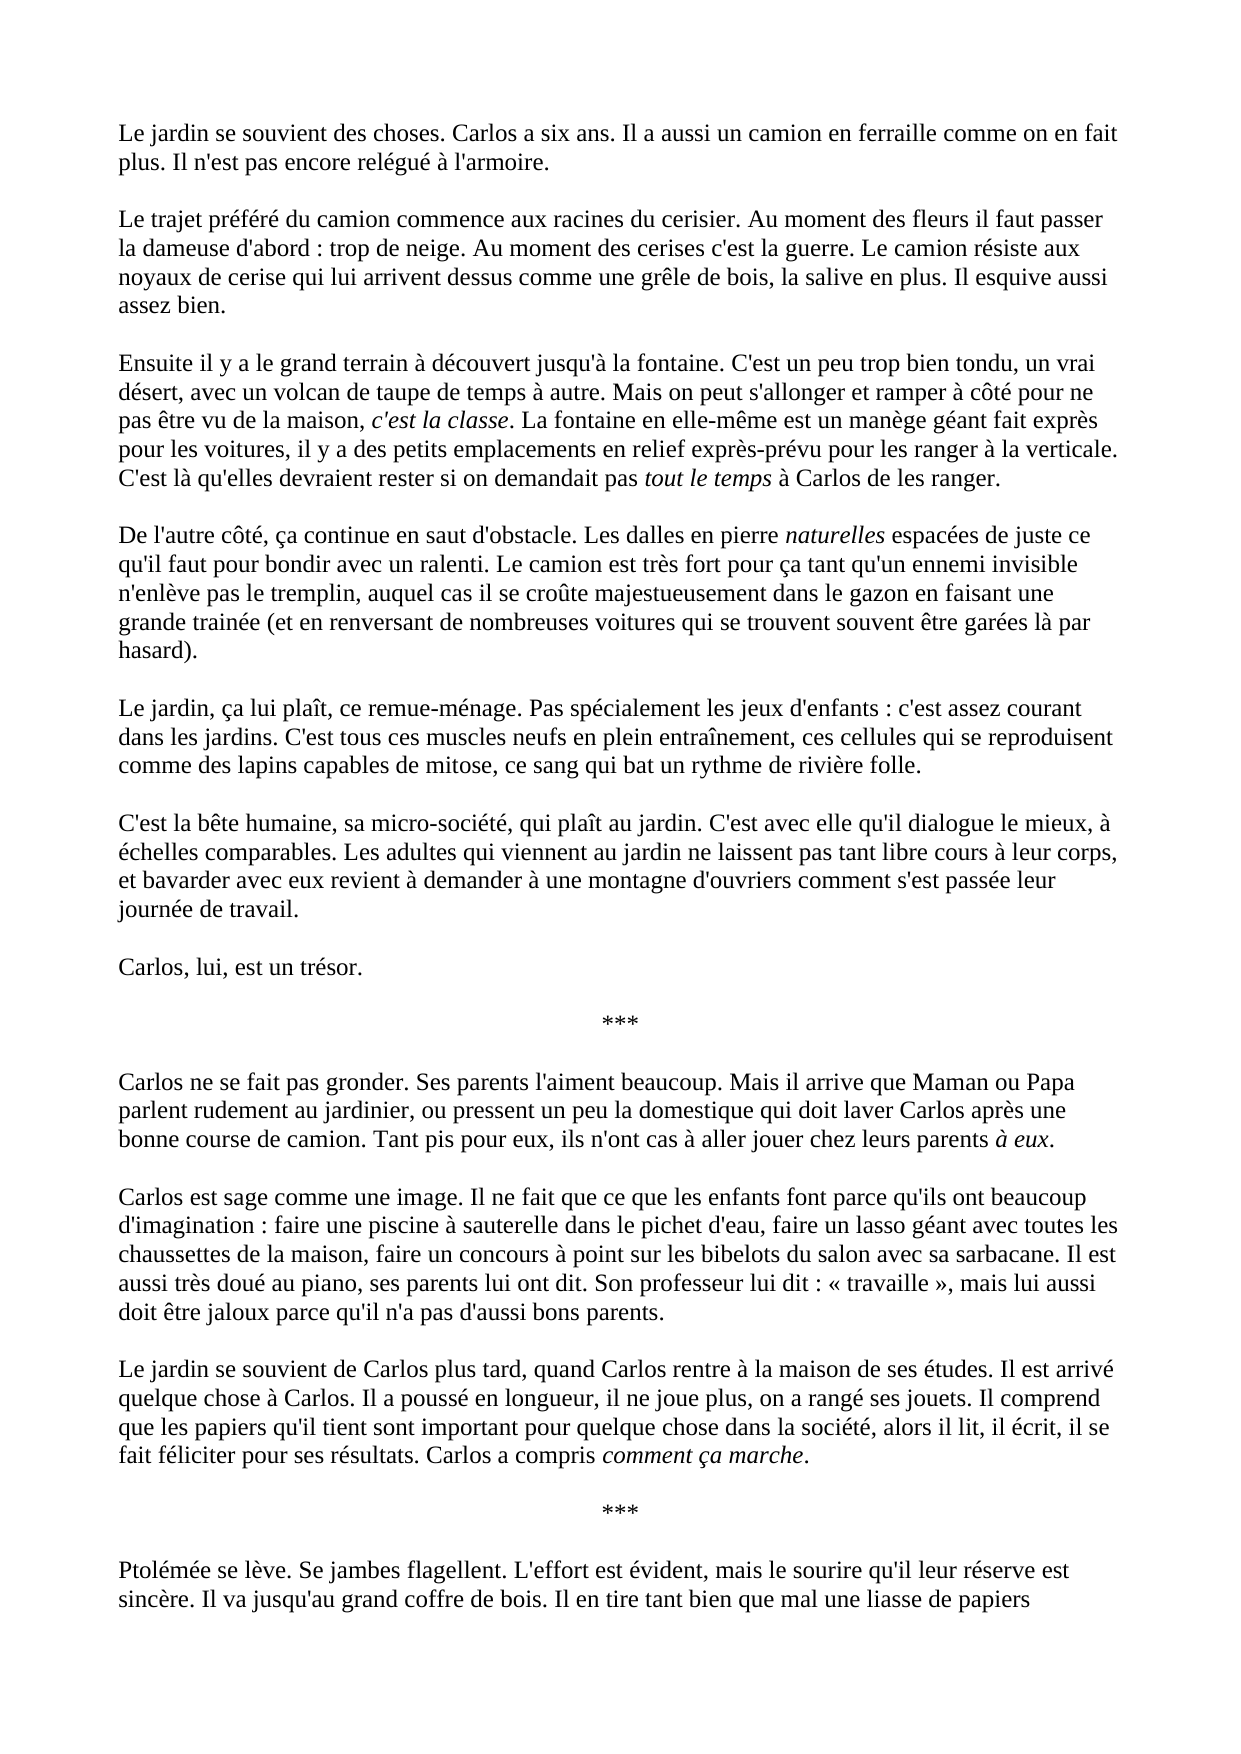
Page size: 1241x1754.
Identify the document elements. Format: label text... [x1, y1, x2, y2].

text Le jardin se souvient de Carlos plus tard, quand Carlos rentre à la maison de ses études. Il est arrivé quelque chose à Carlos. Il a poussé en longueur, il ne joue plus, on a rangé ses jouets. Il comprend que les papiers qu'il tient sont important pour quelque chose dans la société, alors il lit, il écrit, il se fait féliciter pour ses résultats. Carlos a compris comment ça marche. [118, 1354, 1122, 1469]
text C'est la bête humaine, sa micro-société, qui plaît au jardin. C'est avec elle qu'il dialogue le mieux, à échelles comparables. Les adultes qui viennent au jardin ne laissent pas tant libre cours à leur corps, et bavarder avec eux revient à demander à une montagne d'ouvriers comment s'est passée leur journée de travail. [118, 808, 1122, 923]
text Le jardin se souvient des choses. Carlos a six ans. Il a aussi un camion en ferraille comme on en fait plus. Il n'est pas encore relégué à l'armoire. [118, 118, 1122, 176]
text De l'autre côté, ça continue en saut d'obstacle. Les dalles en pierre naturelles espacées de juste ce qu'il faut pour bondir avec un ralenti. Le camion est très fort pour ça tant qu'un ennemi invisible n'enlève pas le tremplin, auquel cas il se croûte majestueusement dans le gazon en faisant une grande trainée (et en renversant de nombreuses voitures qui se trouvent souvent être garées là par hasard). [118, 521, 1122, 664]
text Ensuite il y a le grand terrain à découvert jusqu'à la fontaine. C'est un peu trop bien tondu, un vrai désert, avec un volcan de taupe de temps à autre. Mais on peut s'allonger et ramper à côté pour ne pas être vu de la maison, c'est la classe. La fontaine en elle-même est un manège géant fait exprès pour les voitures, il y a des petits emplacements en relief exprès-prévu pour les ranger à la verticale. C'est là qu'elles devraient rester si on demandait pas tout le temps à Carlos de les ranger. [118, 348, 1122, 492]
text *** [118, 1498, 1122, 1527]
text Le jardin, ça lui plaît, ce remue-ménage. Pas spécialement les jeux d'enfants : c'est assez courant dans les jardins. C'est tous ces muscles neufs en plein entraînement, ces cellules qui se reproduisent comme des lapins capables de mitose, ce sang qui bat un rythme de rivière folle. [118, 693, 1122, 779]
text Le trajet préféré du camion commence aux racines du cerisier. Au moment des fleurs il faut passer la dameuse d'abord : trop de neige. Au moment des cerises c'est la guerre. Le camion résiste aux noyaux de cerise qui lui arrivent dessus comme une grêle de bois, la salive en plus. Il esquive aussi assez bien. [118, 204, 1122, 319]
text Ptolémée se lève. Se jambes flagellent. L'effort est évident, mais le sourire qu'il leur réserve est sincère. Il va jusqu'au grand coffre de bois. Il en tire tant bien que mal une liasse de papiers [118, 1556, 1122, 1613]
text Carlos, lui, est un trésor. [118, 952, 1122, 981]
text Carlos est sage comme une image. Il ne fait que ce que les enfants font parce qu'ils ont beaucoup d'imagination : faire une piscine à sauterelle dans le pichet d'eau, faire un lasso géant avec toutes les chaussettes de la maison, faire un concours à point sur les bibelots du salon avec sa sarbacane. Il est aussi très doué au piano, ses parents lui ont dit. Son professeur lui dit : « travaille », mais lui aussi doit être jaloux parce qu'il n'a pas d'aussi bons parents. [118, 1182, 1122, 1326]
text *** [118, 1009, 1122, 1038]
text Carlos ne se fait pas gronder. Ses parents l'aiment beaucoup. Mais il arrive que Maman ou Papa parlent rudement au jardinier, ou pressent un peu la domestique qui doit laver Carlos après une bonne course de camion. Tant pis pour eux, ils n'ont cas à aller jouer chez leurs parents à eux. [118, 1067, 1122, 1153]
